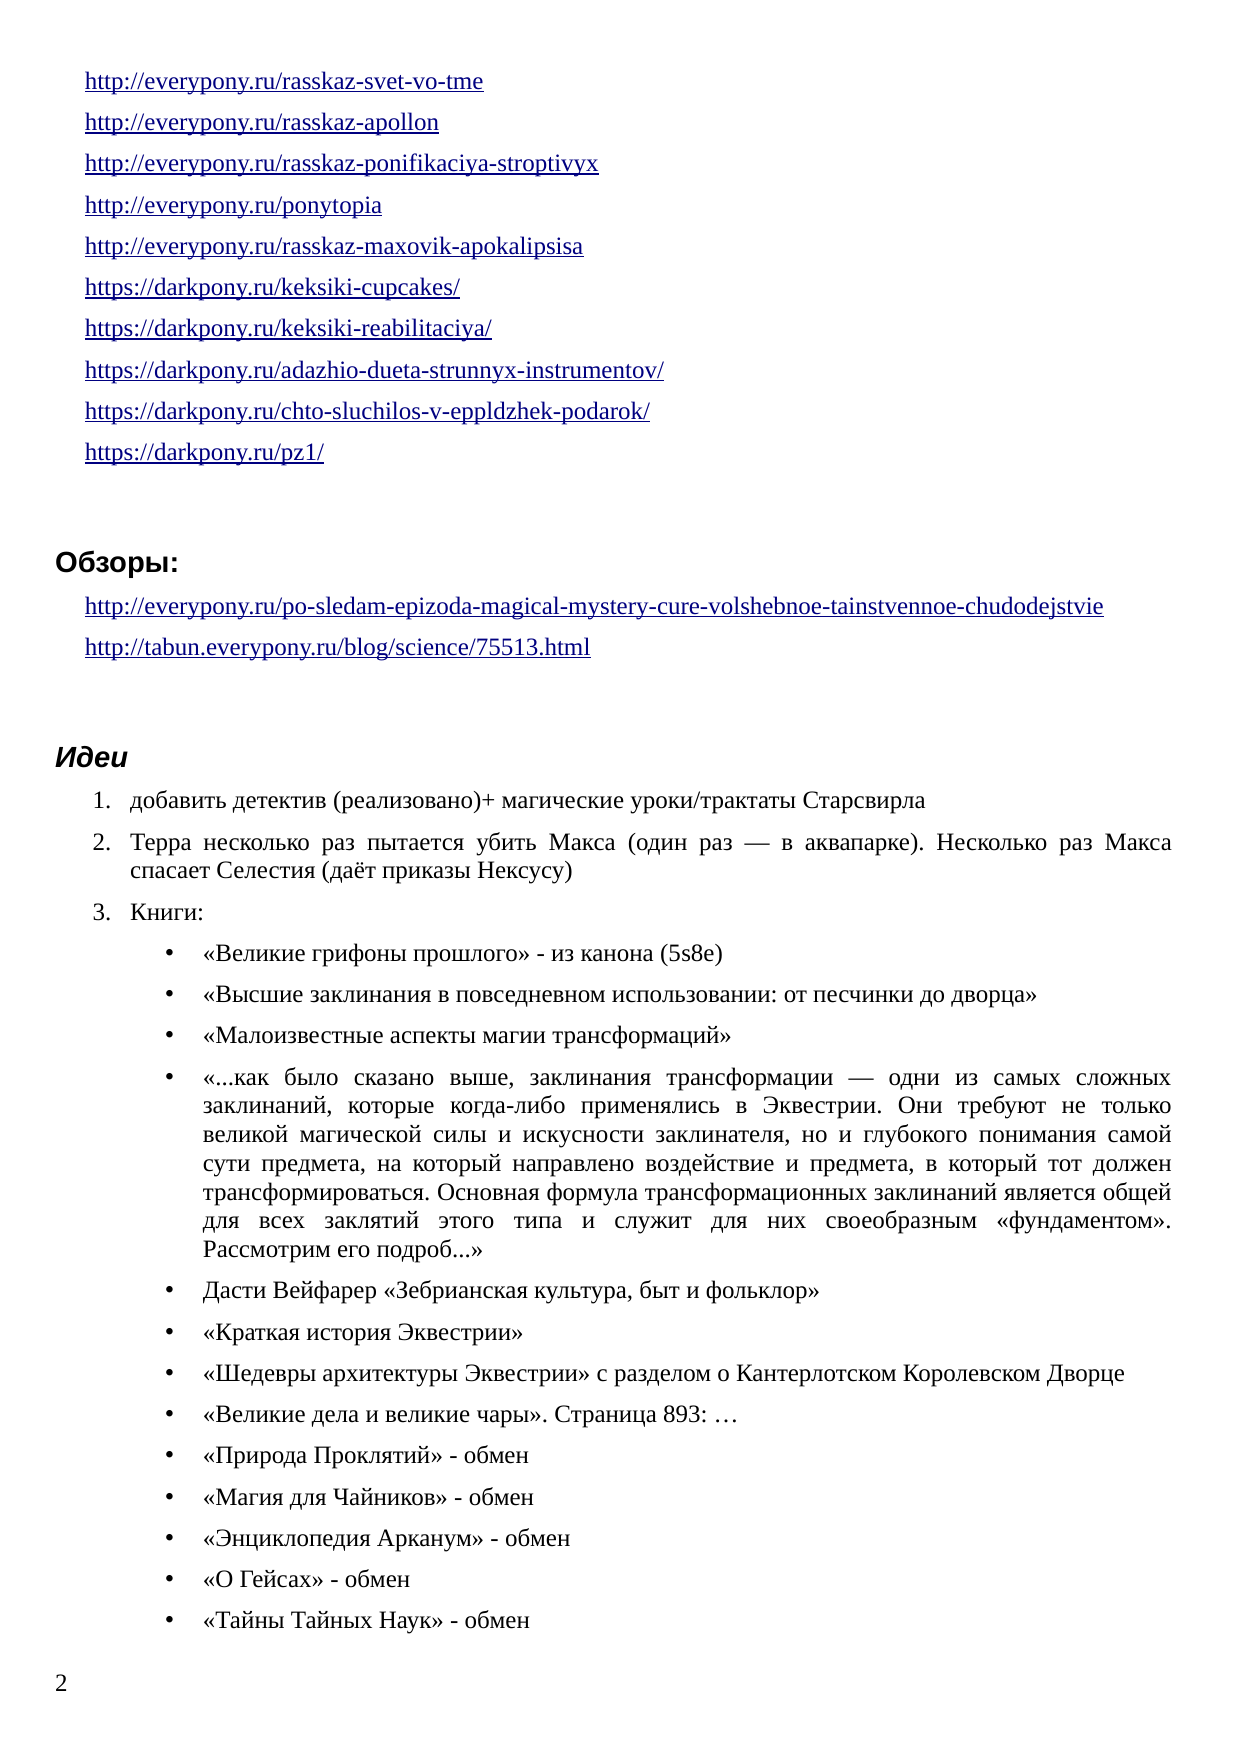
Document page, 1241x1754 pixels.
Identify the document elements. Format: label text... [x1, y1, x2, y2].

text http://everypony.ru/rasskaz-maxovik-apokalipsisa [55, 231, 1173, 260]
list «Магия для Чайников» - обмен [165, 1482, 1173, 1511]
list добавить детектив (реализовано)+ магические уроки/трактаты Старсвирла [92, 786, 1173, 814]
list «Высшие заклинания в повседневном использовании: от песчинки до дворца» [165, 979, 1173, 1008]
list Книги: [92, 897, 1173, 926]
text http://tabun.everypony.ru/blog/science/75513.html [55, 632, 1173, 661]
text https://darkpony.ru/keksiki-reabilitaciya/ [55, 313, 1173, 342]
list «...как было сказано выше, заклинания трансформации — одни из самых сложных заклинаний, которые когда-либо применялись в Эквестрии. Они требуют не только великой магической силы и искусности заклинателя, но и глубокого понимания самой сути предмета, на который направлено воздействие и предмета, в который тот должен трансформироваться. Основная формула трансформационных заклинаний является общей для всех заклятий этого типа и служит для них своеобразным «фундаментом». Рассмотрим его подроб...» [165, 1062, 1173, 1263]
text https://darkpony.ru/adazhio-dueta-strunnyx-instrumentov/ [55, 355, 1173, 383]
subtitle Обзоры: [55, 545, 1173, 578]
text http://everypony.ru/ponytopia [55, 190, 1173, 218]
text http://everypony.ru/rasskaz-apollon [55, 107, 1173, 136]
list «Тайны Тайных Наук» - обмен [165, 1606, 1173, 1634]
text https://darkpony.ru/pz1/ [55, 437, 1173, 466]
list «Краткая история Эквестрии» [165, 1317, 1173, 1346]
list Терра несколько раз пытается убить Макса (один раз — в аквапарке). Несколько раз Макса спасает Селестия (даёт приказы Нексусу) [92, 827, 1173, 884]
text http://everypony.ru/rasskaz-svet-vo-tme [55, 66, 1173, 95]
list «Энциклопедия Арканум» - обмен [165, 1523, 1173, 1552]
text http://everypony.ru/po-sledam-epizoda-magical-mystery-cure-volshebnoe-tainstvennoe-chudodejstvie [55, 591, 1173, 619]
subtitle Идеи [55, 739, 1173, 773]
text https://darkpony.ru/chto-sluchilos-v-eppldzhek-podarok/ [55, 396, 1173, 425]
list «Природа Проклятий» - обмен [165, 1441, 1173, 1469]
list Дасти Вейфарер «Зебрианская культура, быт и фольклор» [165, 1276, 1173, 1304]
list «Великие дела и великие чары». Страница 893: … [165, 1399, 1173, 1428]
list «Великие грифоны прошлого» - из канона (5s8e) [165, 938, 1173, 967]
list «Малоизвестные аспекты магии трансформаций» [165, 1021, 1173, 1049]
list «О Гейсах» - обмен [165, 1564, 1173, 1593]
text http://everypony.ru/rasskaz-ponifikaciya-stroptivyx [55, 148, 1173, 177]
list «Шедевры архитектуры Эквестрии» с разделом о Кантерлотском Королевском Дворце [165, 1358, 1173, 1387]
text https://darkpony.ru/keksiki-cupcakes/ [55, 272, 1173, 301]
